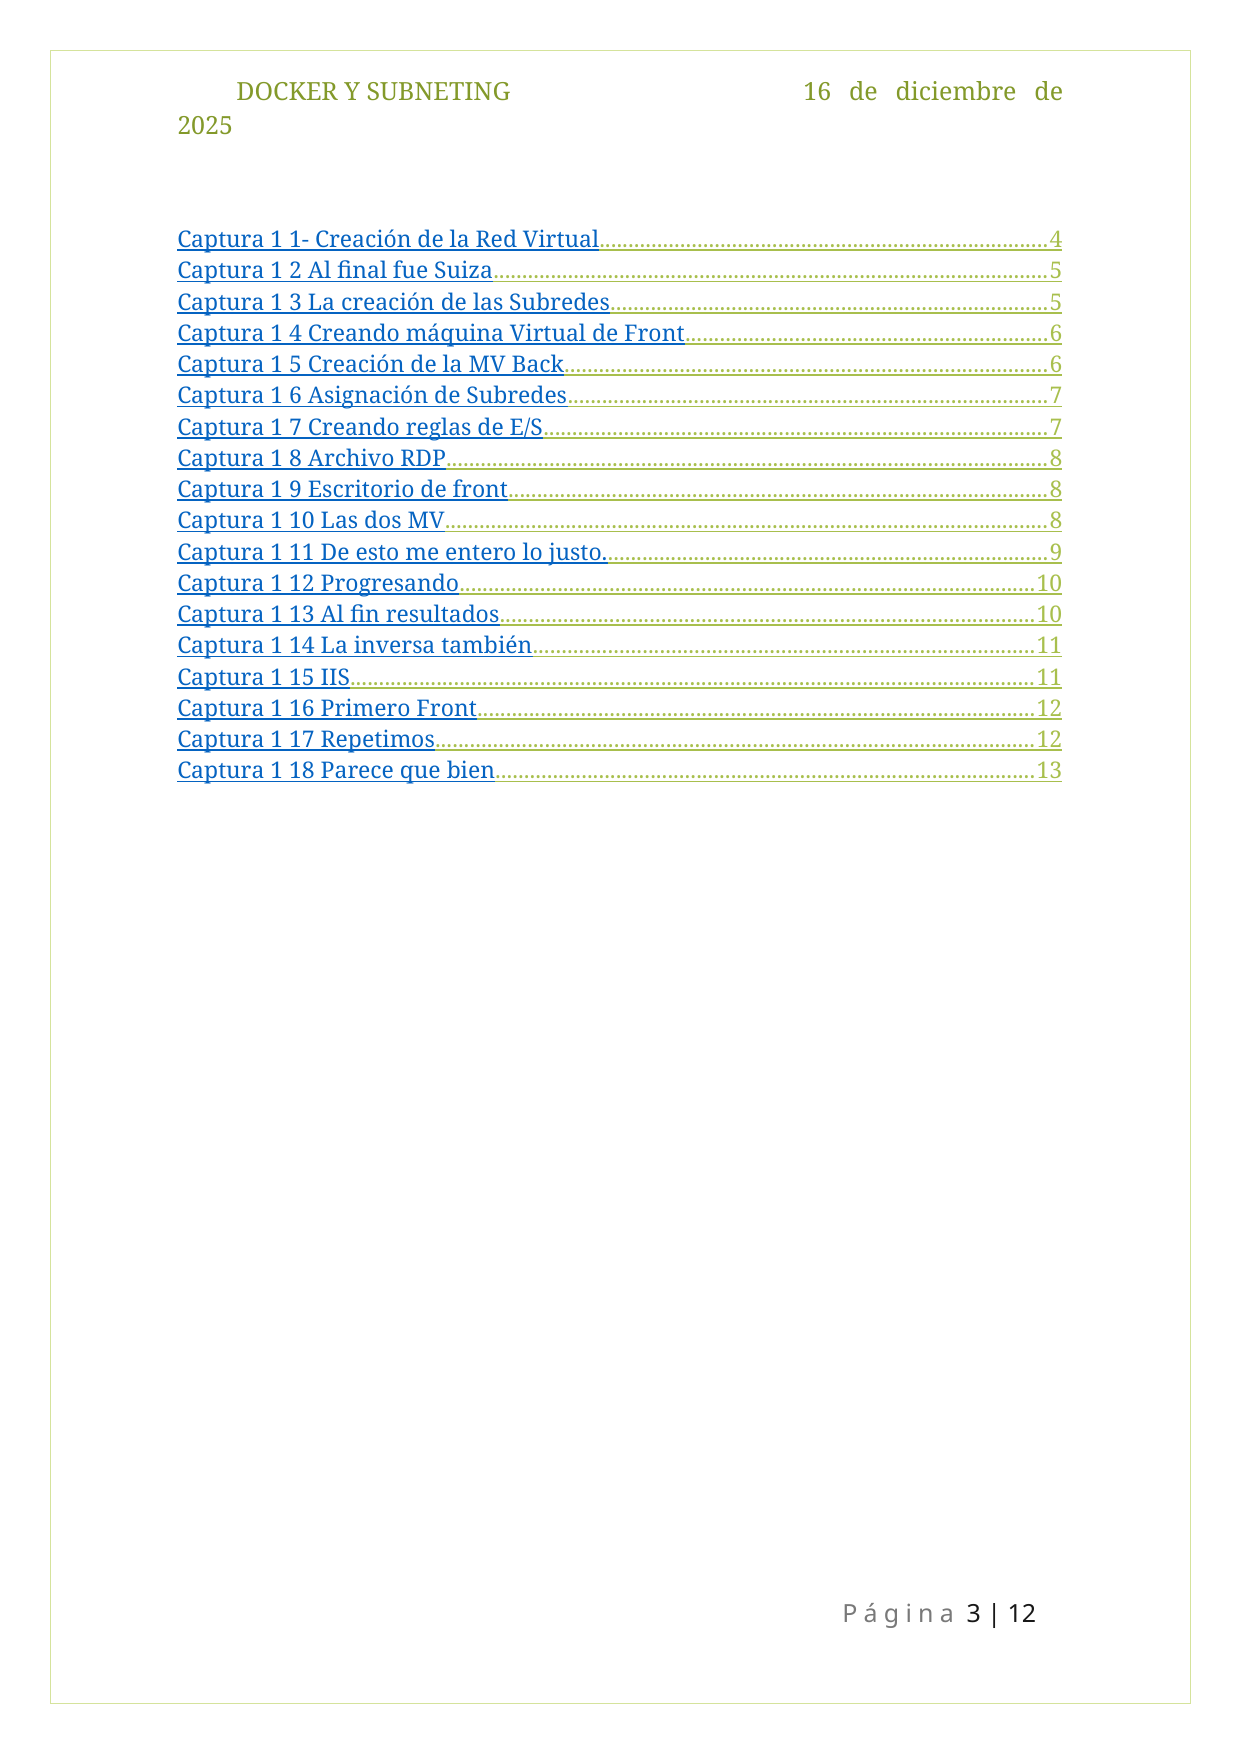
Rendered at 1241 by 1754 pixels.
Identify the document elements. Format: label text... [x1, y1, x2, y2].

text Captura 1 3 La creación de las Subredes 5 [177, 286, 1063, 317]
text Captura 1 17 Repetimos 12 [177, 723, 1063, 754]
text Captura 1 9 Escritorio de front 8 [177, 473, 1063, 504]
text Captura 1 16 Primero Front 12 [177, 692, 1063, 723]
text Captura 1 4 Creando máquina Virtual de Front 6 [177, 317, 1063, 348]
text Captura 1 2 Al final fue Suiza 5 [177, 254, 1063, 286]
text Captura 1 6 Asignación de Subredes 7 [177, 379, 1063, 411]
text Captura 1 18 Parece que bien 13 [177, 754, 1063, 786]
text Captura 1 8 Archivo RDP 8 [177, 442, 1063, 473]
text Captura 1 13 Al fin resultados 10 [177, 598, 1063, 629]
text Captura 1 10 Las dos MV 8 [177, 504, 1063, 536]
text Captura 1 1- Creación de la Red Virtual 4 [177, 223, 1063, 254]
text Captura 1 5 Creación de la MV Back 6 [177, 348, 1063, 379]
text Captura 1 15 IIS 11 [177, 661, 1063, 692]
text Captura 1 7 Creando reglas de E/S 7 [177, 411, 1063, 442]
text Captura 1 12 Progresando 10 [177, 567, 1063, 598]
text Captura 1 11 De esto me entero lo justo. 9 [177, 536, 1063, 567]
text Captura 1 14 La inversa también 11 [177, 629, 1063, 661]
